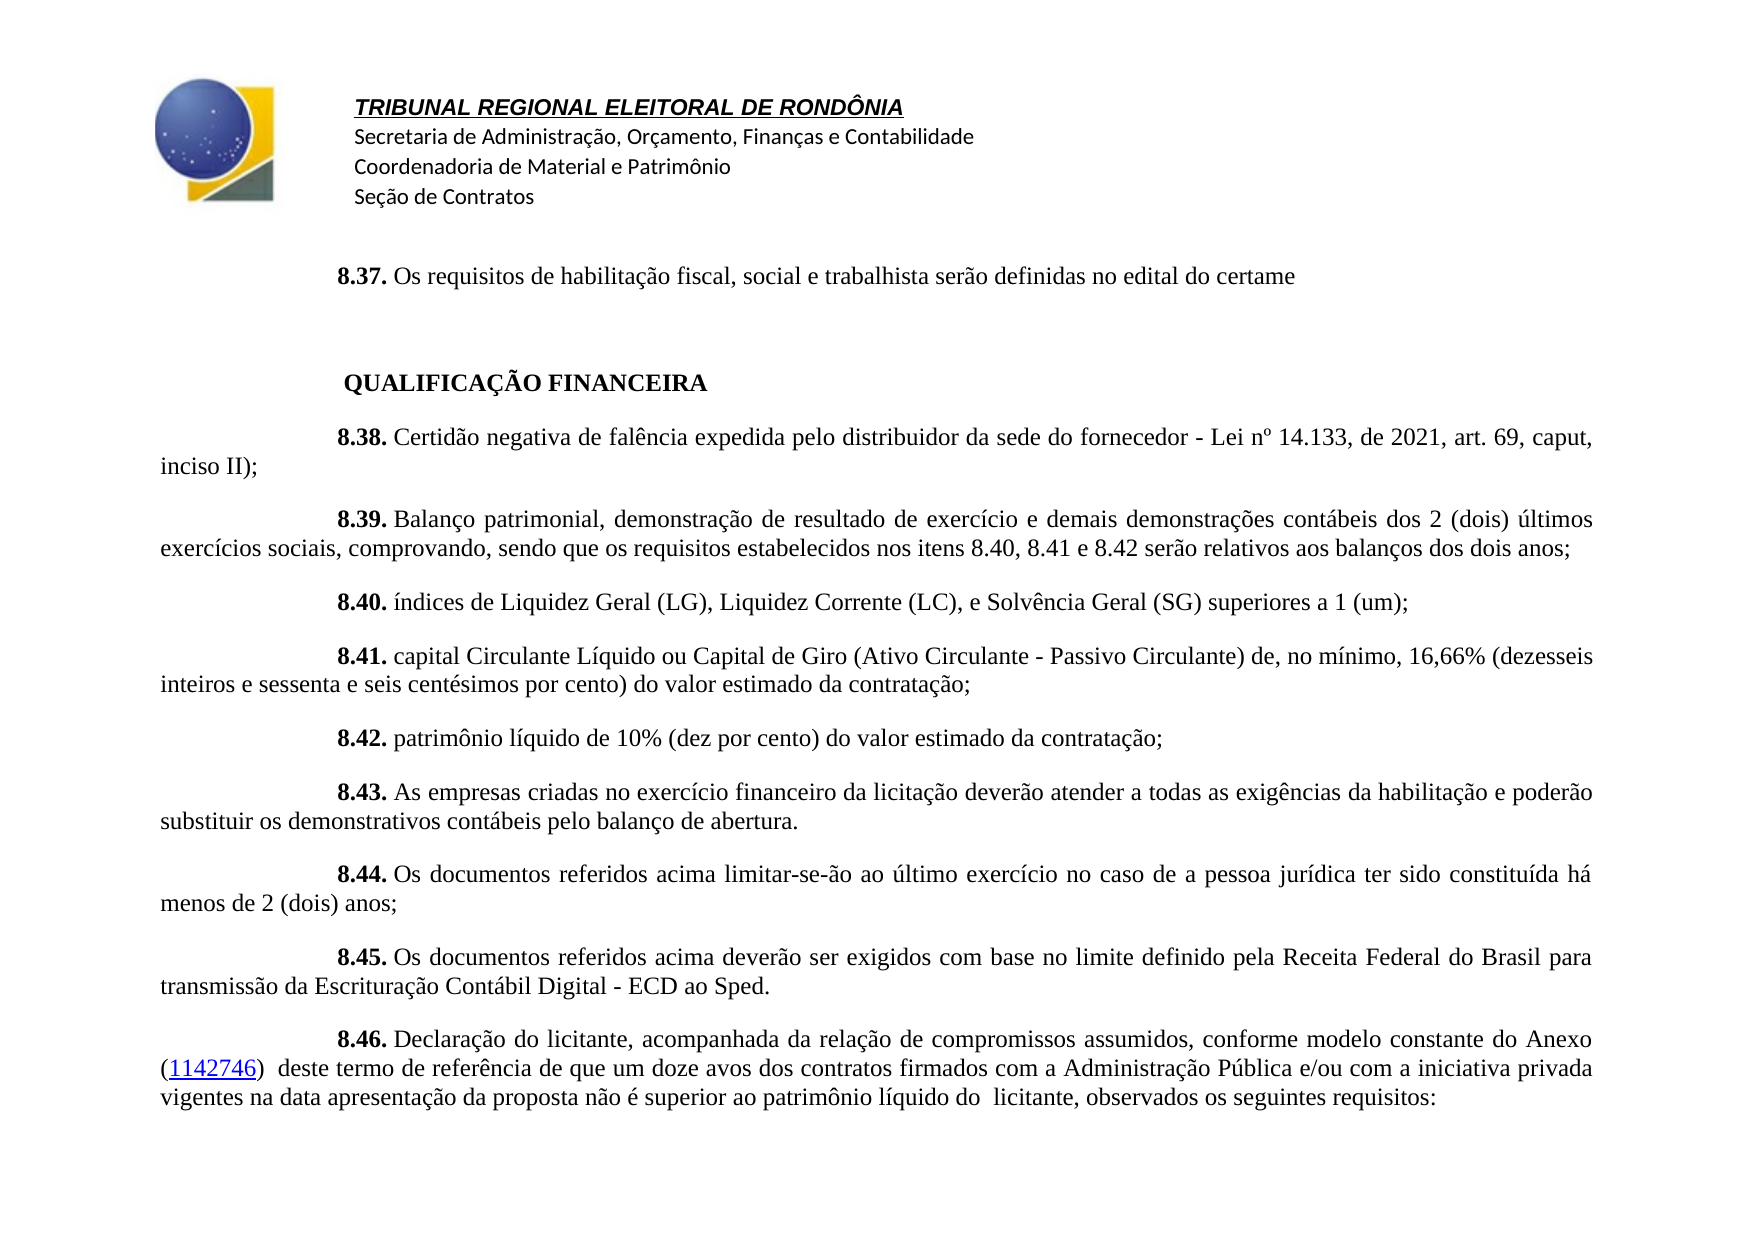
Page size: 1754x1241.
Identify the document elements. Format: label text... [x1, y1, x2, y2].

text 8.40. índices de Liquidez Geral (LG), Liquidez Corrente (LC), e Solvência Geral (SG) superiores a 1 (um); [160, 587, 1594, 616]
text 8.41. capital Circulante Líquido ou Capital de Giro (Ativo Circulante - Passivo Circulante) de, no mínimo, 16,66% (dezesseis inteiros e sessenta e seis centésimos por cento) do valor estimado da contratação; [160, 641, 1594, 698]
text 8.42. patrimônio líquido de 10% (dez por cento) do valor estimado da contratação; [160, 723, 1594, 752]
text QUALIFICAÇÃO FINANCEIRA [160, 368, 1594, 397]
text 8.37. Os requisitos de habilitação fiscal, social e trabalhista serão definidas no edital do certame [160, 261, 1594, 289]
text 8.39. Balanço patrimonial, demonstração de resultado de exercício e demais demonstrações contábeis dos 2 (dois) últimos exercícios sociais, comprovando, sendo que os requisitos estabelecidos nos itens 8.40, 8.41 e 8.42 serão relativos aos balanços dos dois anos; [160, 504, 1594, 562]
text 8.45. Os documentos referidos acima deverão ser exigidos com base no limite definido pela Receita Federal do Brasil para transmissão da Escrituração Contábil Digital - ECD ao Sped. [160, 942, 1594, 999]
text 8.38. Certidão negativa de falência expedida pelo distribuidor da sede do fornecedor - Lei nº 14.133, de 2021, art. 69, caput, inciso II); [160, 422, 1594, 479]
text 8.44. Os documentos referidos acima limitar-se-ão ao último exercício no caso de a pessoa jurídica ter sido constituída há menos de 2 (dois) anos; [160, 859, 1594, 917]
text 8.43. As empresas criadas no exercício financeiro da licitação deverão atender a todas as exigências da habilitação e poderão substituir os demonstrativos contábeis pelo balanço de abertura. [160, 777, 1594, 834]
text 8.46. Declaração do licitante, acompanhada da relação de compromissos assumidos, conforme modelo constante do Anexo (1142746) deste termo de referência de que um doze avos dos contratos firmados com a Administração Pública e/ou com a iniciativa privada vigentes na data apresentação da proposta não é superior ao patrimônio líquido do licitante, observados os seguintes requisitos: [160, 1024, 1594, 1111]
